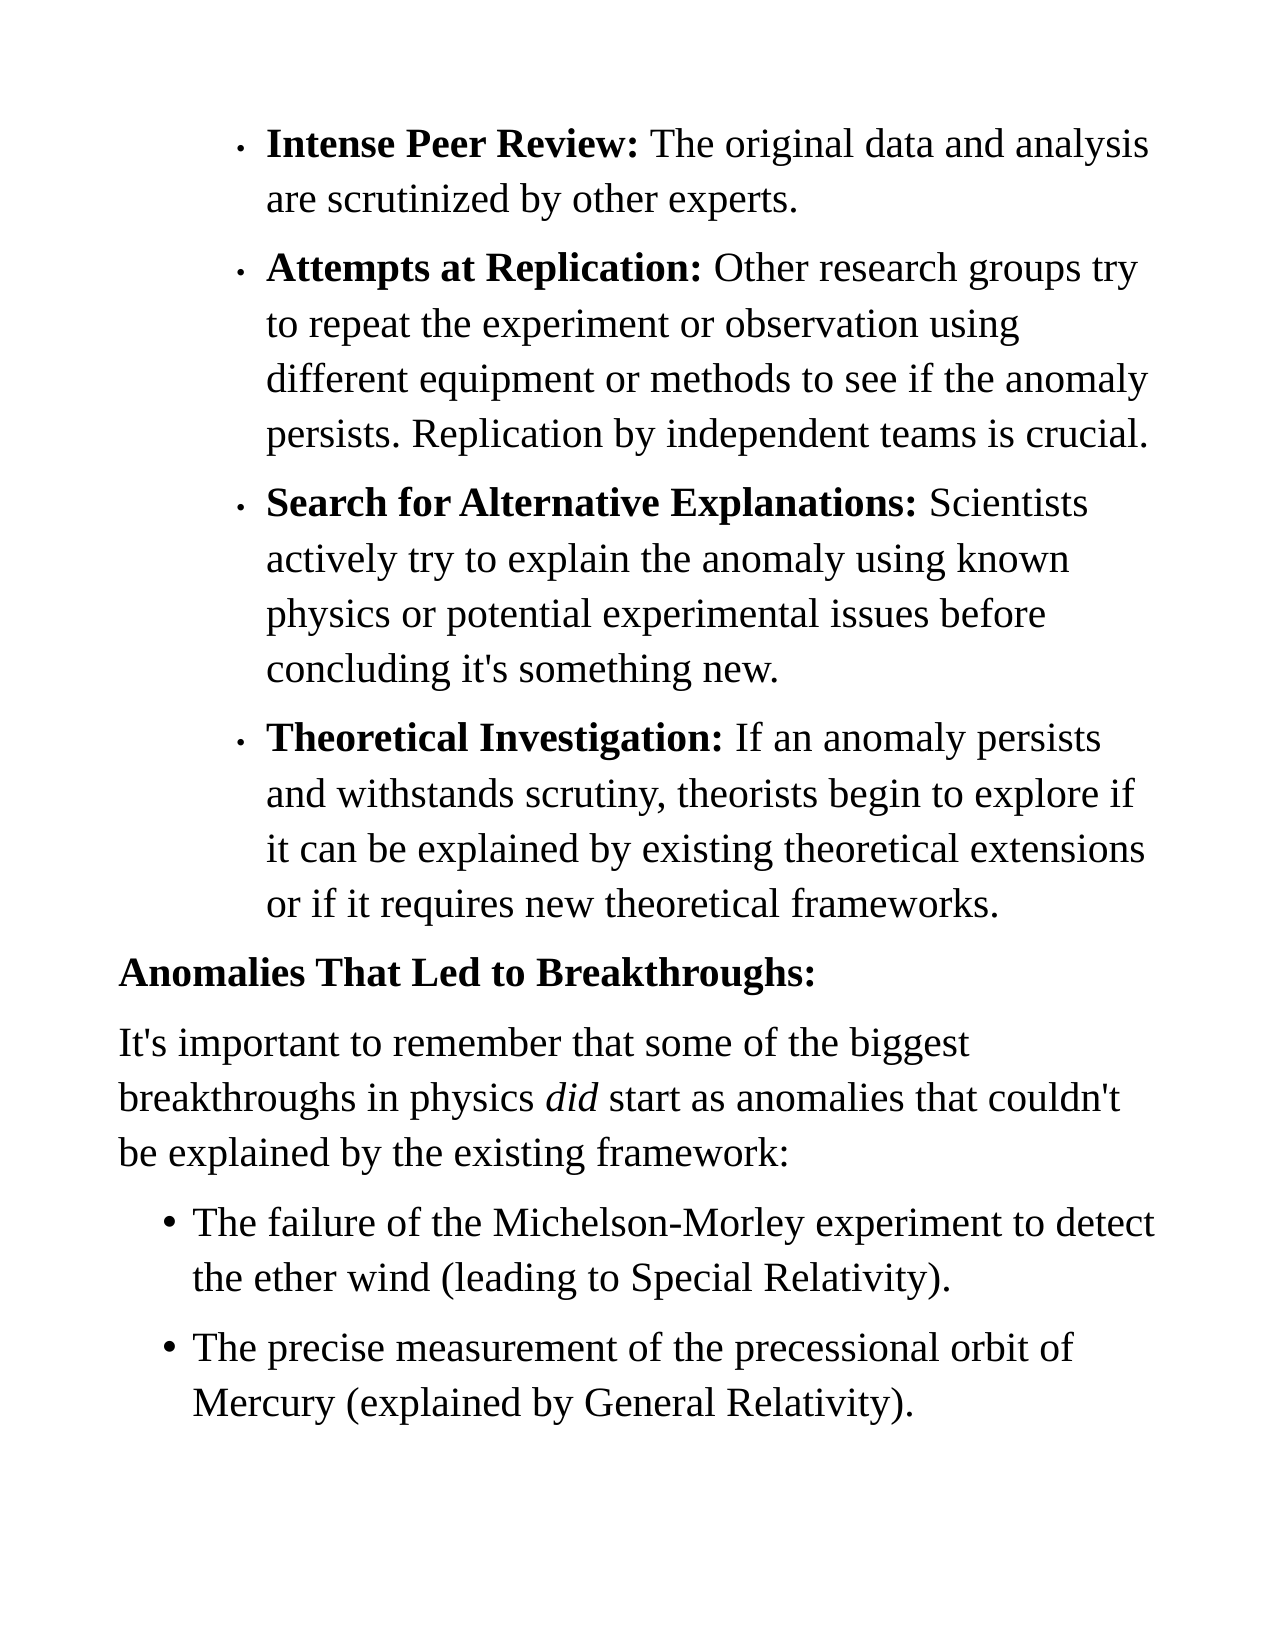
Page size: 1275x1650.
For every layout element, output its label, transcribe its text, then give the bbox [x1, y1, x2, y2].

list Intense Peer Review: The original data and analysis are scrutinized by other experts. [236, 118, 1157, 221]
text It's important to remember that some of the biggest breakthroughs in physics did start as anomalies that couldn't be explained by the existing framework: [118, 1018, 1157, 1176]
list Attempts at Replication: Other research groups try to repeat the experiment or observation using different equipment or methods to see if the anomaly persists. Replication by independent teams is crucial. [236, 243, 1157, 456]
text Anomalies That Led to Breakthroughs: [118, 948, 1157, 996]
list Theoretical Investigation: If an anomaly persists and withstands scrutiny, theorists begin to explore if it can be explained by existing theoretical extensions or if it requires new theoretical frameworks. [236, 713, 1157, 926]
list The precise measurement of the precessional orbit of Mercury (explained by General Relativity). [162, 1322, 1157, 1426]
list The failure of the Michelson-Morley experiment to detect the ether wind (leading to Special Relativity). [162, 1197, 1157, 1301]
list Search for Alternative Explanations: Scientists actively try to explain the anomaly using known physics or potential experimental issues before concluding it's something new. [236, 478, 1157, 691]
